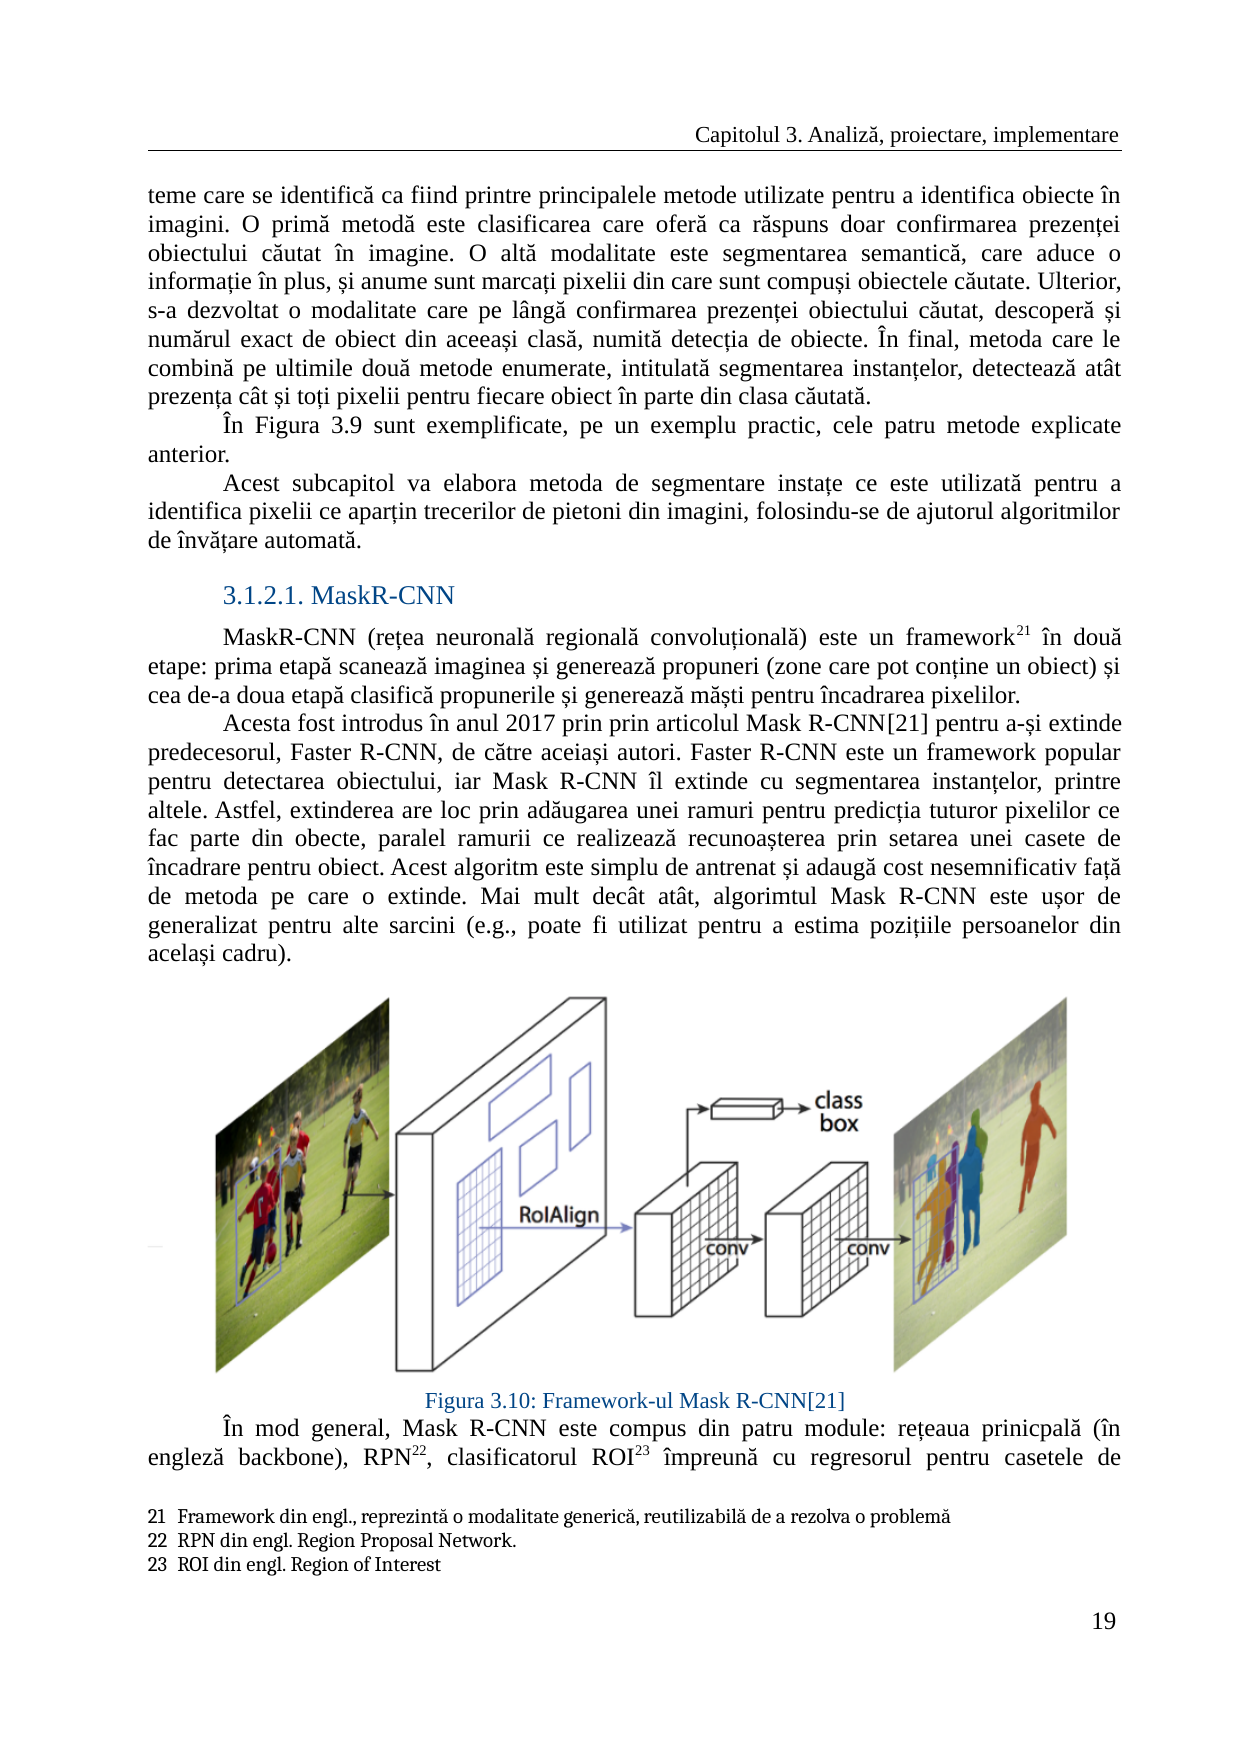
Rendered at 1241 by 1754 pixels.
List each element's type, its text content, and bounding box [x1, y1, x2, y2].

text MaskR-CNN (rețea neuronală regională convoluțională) este un framework în două etape: prima etapă scanează imaginea și generează propuneri (zone care pot conține un obiect) și cea de-a doua etapă clasifică propunerile și generează măști pentru încadrarea pixelilor. [148, 622, 1122, 708]
subtitle MaskR-CNN [223, 579, 1122, 610]
text În mod general, Mask R-CNN este compus din patru module: rețeaua prinicpală (în engleză backbone), RPN, clasificatorul ROI împreună cu regresorul pentru casetele de [148, 1413, 1122, 1471]
text Acest subcapitol va elabora metoda de segmentare instațe ce este utilizată pentru a identifica pixelii ce aparțin trecerilor de pietoni din imagini, folosindu-se de ajutorul algoritmilor de învățare automată. [148, 468, 1122, 554]
text ROI din engl. Region of Interest [148, 1553, 1122, 1577]
text Acesta fost introdus în anul 2017 prin prin articolul Mask R-CNN[21] pentru a-și extinde predecesorul, Faster R-CNN, de către aceiași autori. Faster R-CNN este un framework popular pentru detectarea obiectului, iar Mask R-CNN îl extinde cu segmentarea instanțelor, printre altele. Astfel, extinderea are loc prin adăugarea unei ramuri pentru predicția tuturor pixelilor ce fac parte din obecte, paralel ramurii ce realizează recunoașterea prin setarea unei casete de încadrare pentru obiect. Acest algoritm este simplu de antrenat și adaugă cost nesemnificativ față de metoda pe care o extinde. Mai mult decât atât, algorimtul Mask R-CNN este ușor de generalizat pentru alte sarcini (e.g., poate fi utilizat pentru a estima pozițiile persoanelor din același cadru). [148, 708, 1122, 967]
text teme care se identifică ca fiind printre principalele metode utilizate pentru a identifica obiecte în imagini. O primă metodă este clasificarea care oferă ca răspuns doar confirmarea prezenței obiectului căutat în imagine. O altă modalitate este segmentarea semantică, care aduce o informație în plus, și anume sunt marcați pixelii din care sunt compuși obiectele căutate. Ulterior, s-a dezvoltat o modalitate care pe lângă confirmarea prezenței obiectului căutat, descoperă și numărul exact de obiect din aceeași clasă, numită detecția de obiecte. În final, metoda care le combină pe ultimile două metode enumerate, intitulată segmentarea instanțelor, detectează atât prezența cât și toți pixelii pentru fiecare obiect în parte din clasa căutată. [148, 180, 1122, 410]
text În Figura 3.9 sunt exemplificate, pe un exemplu practic, cele patru metode explicate anterior. [148, 410, 1122, 468]
text RPN din engl. Region Proposal Network. [148, 1529, 1122, 1553]
text Framework din engl., reprezintă o modalitate generică, reutilizabilă de a rezolva o problemă [148, 1505, 1122, 1529]
picture [147, 967, 1123, 1387]
text Figura 3.10: Framework-ul Mask R-CNN[21] [148, 1387, 1122, 1413]
